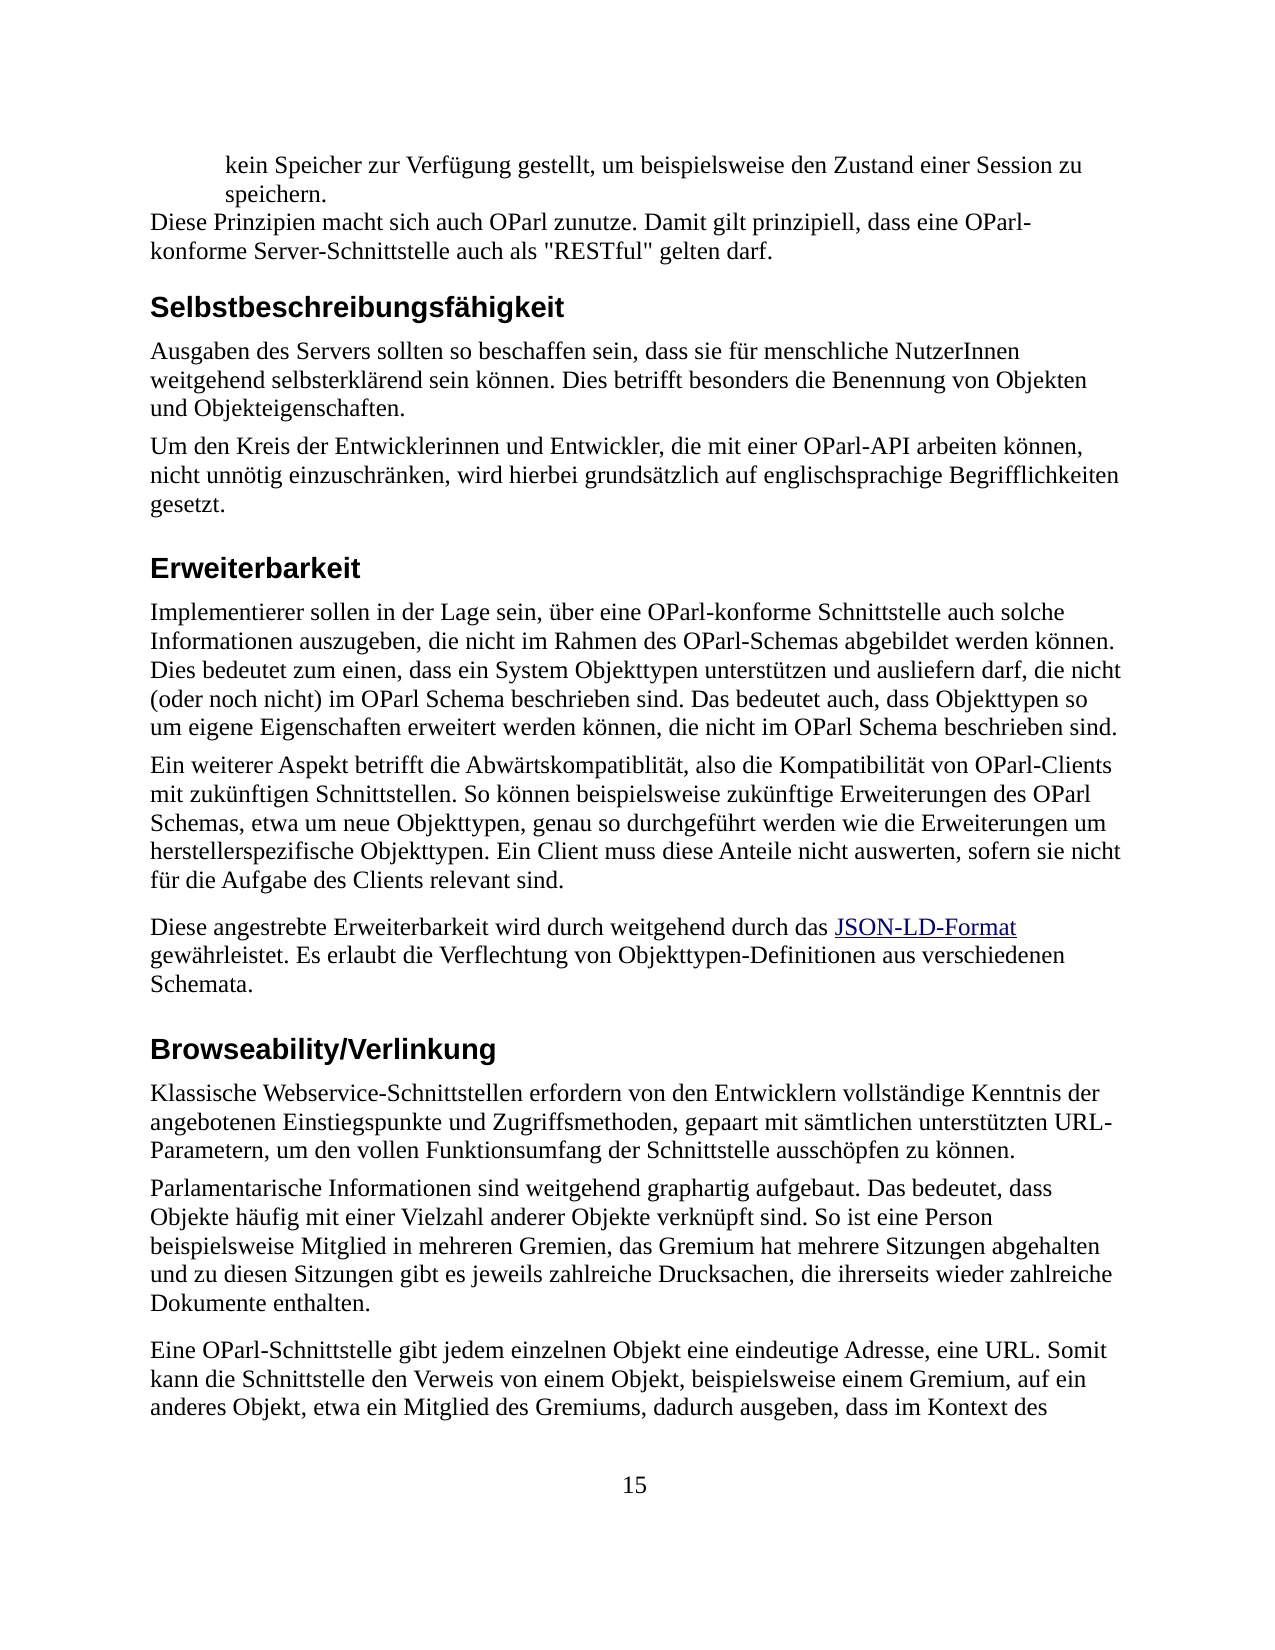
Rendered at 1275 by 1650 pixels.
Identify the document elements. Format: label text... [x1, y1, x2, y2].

text Diese angestrebte Erweiterbarkeit wird durch weitgehend durch das JSON-LD-Format gewährleistet. Es erlaubt die Verflechtung von Objekttypen-Definitionen aus verschiedenen Schemata. [150, 912, 1125, 998]
text Eine OParl-Schnittstelle gibt jedem einzelnen Objekt eine eindeutige Adresse, eine URL. Somit kann die Schnittstelle den Verweis von einem Objekt, beispielsweise einem Gremium, auf ein anderes Objekt, etwa ein Mitglied des Gremiums, dadurch ausgeben, dass im Kontext des [150, 1335, 1125, 1421]
text Diese Prinzipien macht sich auch OParl zunutze. Damit gilt prinzipiell, dass eine OParl-konforme Server-Schnittstelle auch als "RESTful" gelten darf. [150, 207, 1125, 265]
subtitle Selbstbeschreibungsfähigkeit [150, 290, 1125, 323]
text Implementierer sollen in der Lage sein, über eine OParl-konforme Schnittstelle auch solche Informationen auszugeben, die nicht im Rahmen des OParl-Schemas abgebildet werden können. Dies bedeutet zum einen, dass ein System Objekttypen unterstützen und ausliefern darf, die nicht (oder noch nicht) im OParl Schema beschrieben sind. Das bedeutet auch, dass Objekttypen so um eigene Eigenschaften erweitert werden können, die nicht im OParl Schema beschrieben sind. [150, 597, 1125, 741]
text Parlamentarische Informationen sind weitgehend graphartig aufgebaut. Das bedeutet, dass Objekte häufig mit einer Vielzahl anderer Objekte verknüpft sind. So ist eine Person beispielsweise Mitglied in mehreren Gremien, das Gremium hat mehrere Sitzungen abgehalten und zu diesen Sitzungen gibt es jeweils zahlreiche Drucksachen, die ihrerseits wieder zahlreiche Dokumente enthalten. [150, 1173, 1125, 1317]
text Um den Kreis der Entwicklerinnen und Entwickler, die mit einer OParl-API arbeiten können, nicht unnötig einzuschränken, wird hierbei grundsätzlich auf englischsprachige Begrifflichkeiten gesetzt. [150, 431, 1125, 517]
subtitle Erweiterbarkeit [150, 551, 1125, 585]
subtitle Browseability/Verlinkung [150, 1032, 1125, 1066]
text Ausgaben des Servers sollten so beschaffen sein, dass sie für menschliche NutzerInnen weitgehend selbsterklärend sein können. Dies betrifft besonders die Benennung von Objekten und Objekteigenschaften. [150, 336, 1125, 422]
text Klassische Webservice-Schnittstellen erfordern von den Entwicklern vollständige Kenntnis der angebotenen Einstiegspunkte und Zugriffsmethoden, gepaart mit sämtlichen unterstützten URL-Parametern, um den vollen Funktionsumfang der Schnittstelle ausschöpfen zu können. [150, 1078, 1125, 1164]
text Ein weiterer Aspekt betrifft die Abwärtskompatiblität, also die Kompatibilität von OParl-Clients mit zukünftigen Schnittstellen. So können beispielsweise zukünftige Erweiterungen des OParl Schemas, etwa um neue Objekttypen, genau so durchgeführt werden wie die Erweiterungen um herstellerspezifische Objekttypen. Ein Client muss diese Anteile nicht auswerten, sofern sie nicht für die Aufgabe des Clients relevant sind. [150, 750, 1125, 894]
list kein Speicher zur Verfügung gestellt, um beispielsweise den Zustand einer Session zu speichern. [187, 150, 1125, 207]
